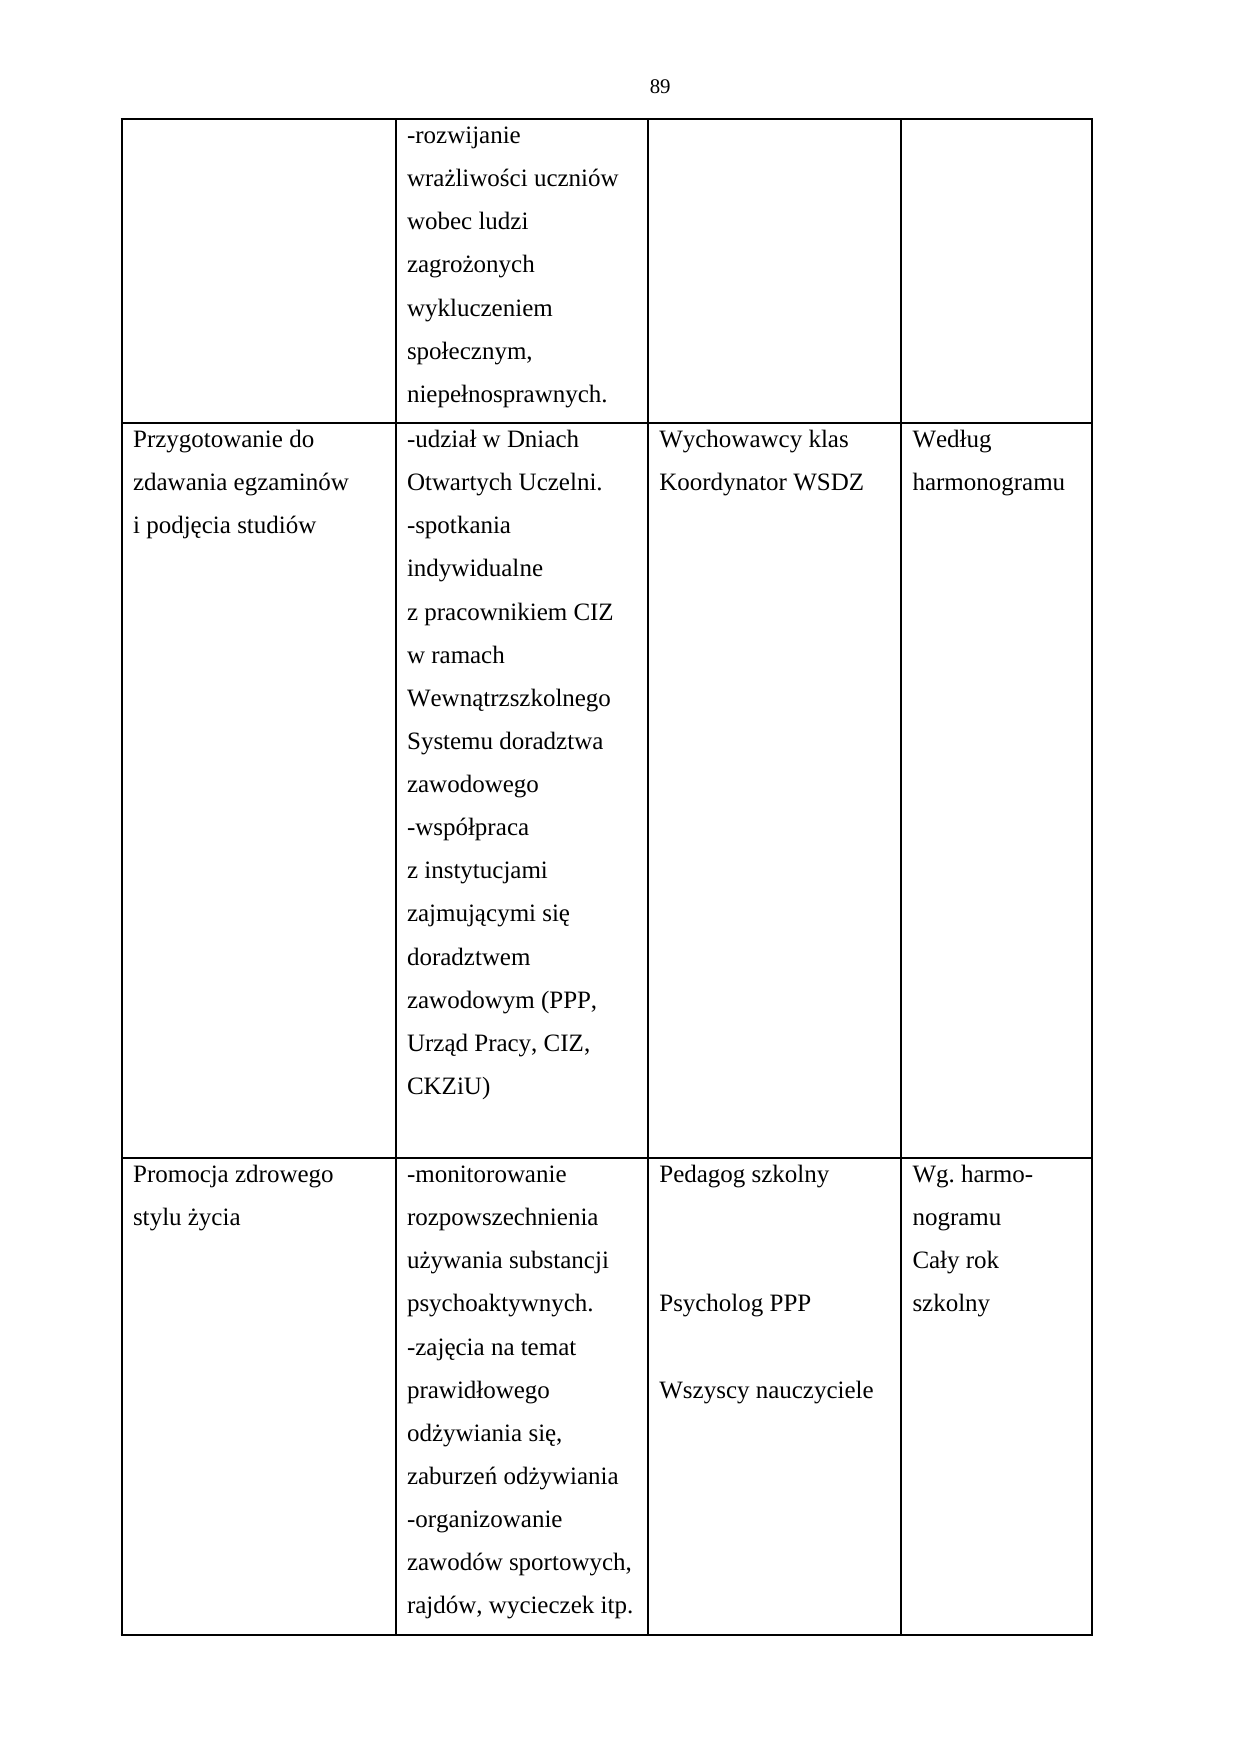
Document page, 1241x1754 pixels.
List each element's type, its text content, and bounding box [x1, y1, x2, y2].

table_cell Wg. harmo-nogramu Cały rok szkolny [902, 1159, 1091, 1633]
table_cell [649, 120, 900, 422]
table_cell -rozwijanie wrażliwości uczniów wobec ludzi zagrożonych wykluczeniem społecznym, niepełnosprawnych. [397, 120, 647, 422]
table_cell Promocja zdrowego stylu życia [123, 1159, 395, 1633]
table_cell [902, 120, 1091, 422]
table_cell Według harmonogramu [902, 424, 1091, 1157]
table_cell Przygotowanie do zdawania egzaminów i podjęcia studiów [123, 424, 395, 1157]
table_cell [123, 120, 395, 422]
table_cell Pedagog szkolny Psycholog PPP Wszyscy nauczyciele [649, 1159, 900, 1633]
table_cell -monitorowanie rozpowszechnienia używania substancji psychoaktywnych. -zajęcia na temat prawidłowego odżywiania się, zaburzeń odżywiania -organizowanie zawodów sportowych, rajdów, wycieczek itp. [397, 1159, 647, 1633]
table_cell Wychowawcy klas Koordynator WSDZ [649, 424, 900, 1157]
table_cell -udział w Dniach Otwartych Uczelni. -spotkania indywidualne z pracownikiem CIZ w ramach Wewnątrzszkolnego Systemu doradztwa zawodowego -współpraca z instytucjami zajmującymi się doradztwem zawodowym (PPP, Urząd Pracy, CIZ, CKZiU) [397, 424, 647, 1157]
